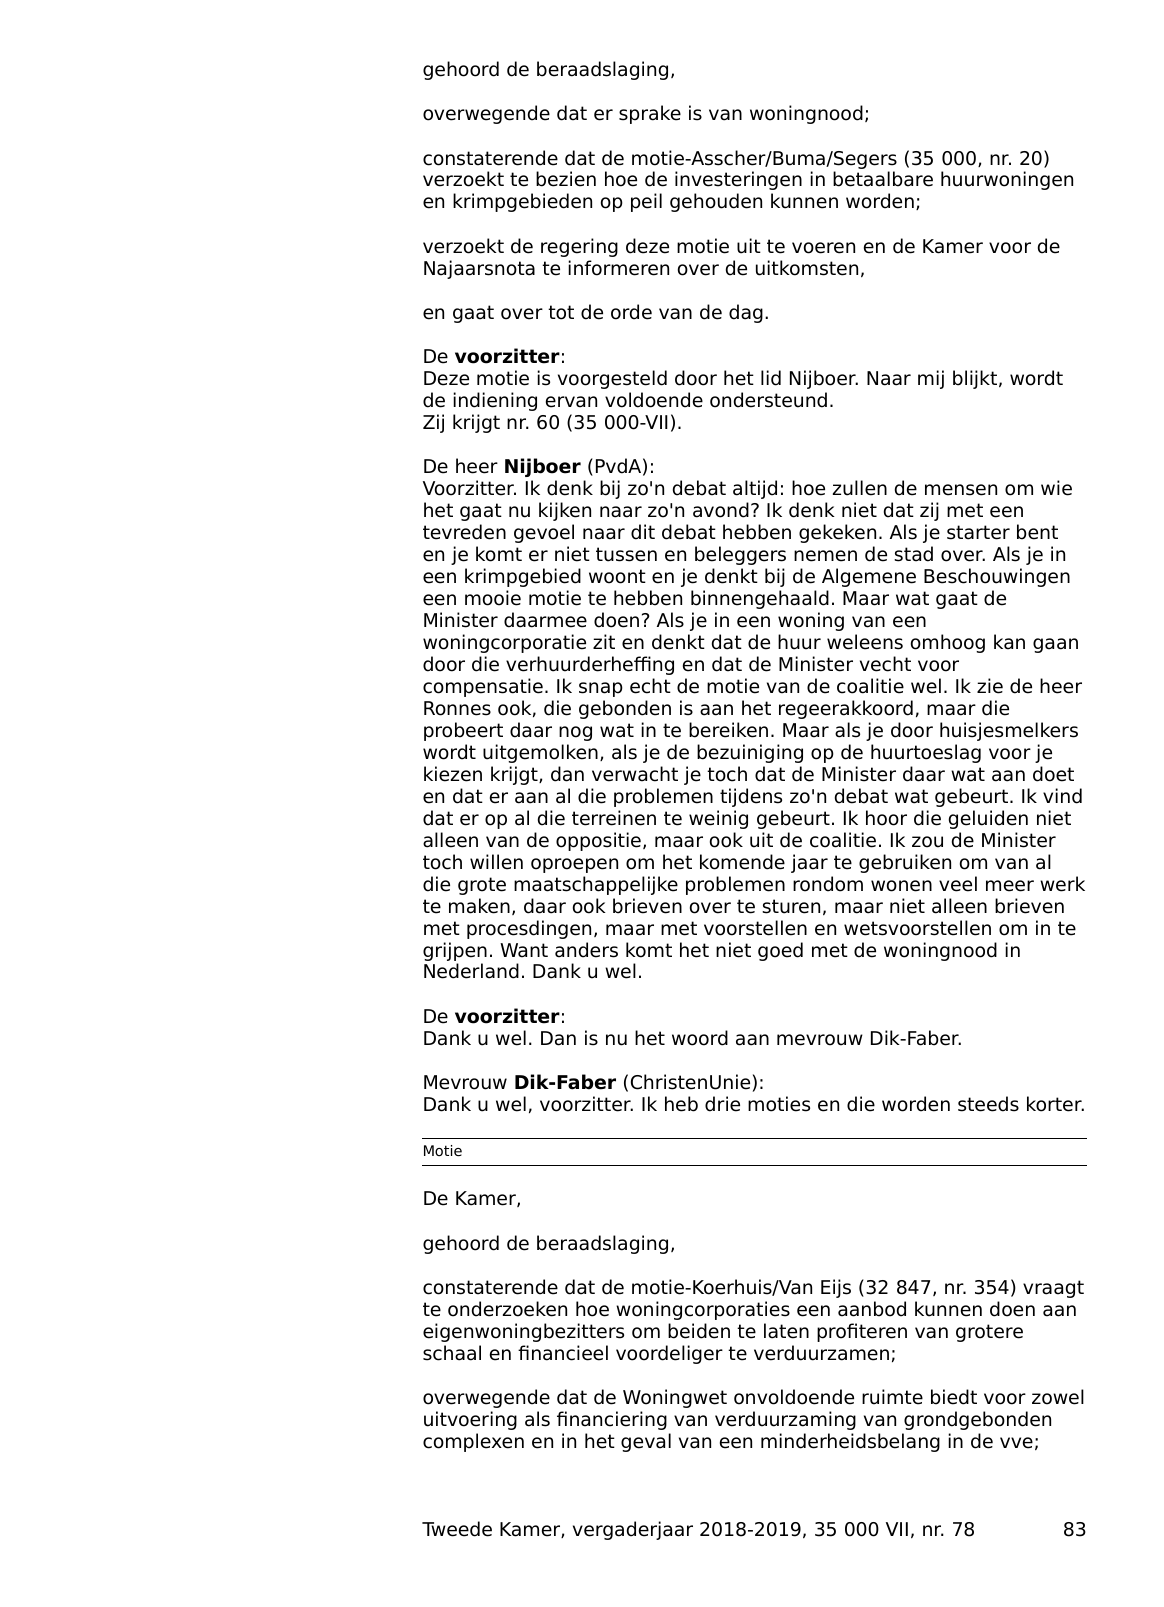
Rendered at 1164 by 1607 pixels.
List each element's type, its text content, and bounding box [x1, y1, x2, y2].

text Zij krijgt nr. 60 (35 000-VII). [422, 412, 1087, 434]
text Dank u wel. Dan is nu het woord aan mevrouw Dik-Faber. [422, 1028, 1087, 1049]
text De voorzitter: [422, 346, 1087, 368]
text overwegende dat de Woningwet onvoldoende ruimte biedt voor zowel uitvoering als financiering van verduurzaming van grondgebonden complexen en in het geval van een minderheidsbelang in de vve; [422, 1387, 1087, 1453]
text gehoord de beraadslaging, [422, 59, 1087, 81]
text Dank u wel, voorzitter. Ik heb drie moties en die worden steeds korter. [422, 1094, 1087, 1116]
text en gaat over tot de orde van de dag. [422, 302, 1087, 324]
text constaterende dat de motie-Koerhuis/Van Eijs (32 847, nr. 354) vraagt te onderzoeken hoe woningcorporaties een aanbod kunnen doen aan eigenwoningbezitters om beiden te laten profiteren van grotere schaal en financieel voordeliger te verduurzamen; [422, 1277, 1087, 1364]
text De voorzitter: [422, 1006, 1087, 1028]
text Mevrouw Dik-Faber (ChristenUnie): [422, 1072, 1087, 1094]
text De Kamer, [422, 1188, 1087, 1210]
text overwegende dat er sprake is van woningnood; [422, 103, 1087, 125]
text De heer Nijboer (PvdA): [422, 456, 1087, 478]
text Voorzitter. Ik denk bij zo'n debat altijd: hoe zullen de mensen om wie het gaat nu kijken naar zo'n avond? Ik denk niet dat zij met een tevreden gevoel naar dit debat hebben gekeken. Als je starter bent en je komt er niet tussen en beleggers nemen de stad over. Als je in een krimpgebied woont en je denkt bij de Algemene Beschouwingen een mooie motie te hebben binnengehaald. Maar wat gaat de Minister daarmee doen? Als je in een woning van een woningcorporatie zit en denkt dat de huur weleens omhoog kan gaan door die verhuurderheffing en dat de Minister vecht voor compensatie. Ik snap echt de motie van de coalitie wel. Ik zie de heer Ronnes ook, die gebonden is aan het regeerakkoord, maar die probeert daar nog wat in te bereiken. Maar als je door huisjesmelkers wordt uitgemolken, als je de bezuiniging op de huurtoeslag voor je kiezen krijgt, dan verwacht je toch dat de Minister daar wat aan doet en dat er aan al die problemen tijdens zo'n debat wat gebeurt. Ik vind dat er op al die terreinen te weinig gebeurt. Ik hoor die geluiden niet alleen van de oppositie, maar ook uit de coalitie. Ik zou de Minister toch willen oproepen om het komende jaar te gebruiken om van al die grote maatschappelijke problemen rondom wonen veel meer werk te maken, daar ook brieven over te sturen, maar niet alleen brieven met procesdingen, maar met voorstellen en wetsvoorstellen om in te grijpen. Want anders komt het niet goed met de woningnood in Nederland. Dank u wel. [422, 478, 1087, 983]
text gehoord de beraadslaging, [422, 1232, 1087, 1254]
text Deze motie is voorgesteld door het lid Nijboer. Naar mij blijkt, wordt de indiening ervan voldoende ondersteund. [422, 368, 1087, 412]
text verzoekt de regering deze motie uit te voeren en de Kamer voor de Najaarsnota te informeren over de uitkomsten, [422, 236, 1087, 279]
table_header Motie [422, 1139, 1087, 1165]
text constaterende dat de motie-Asscher/Buma/Segers (35 000, nr. 20) verzoekt te bezien hoe de investeringen in betaalbare huurwoningen en krimpgebieden op peil gehouden kunnen worden; [422, 147, 1087, 213]
